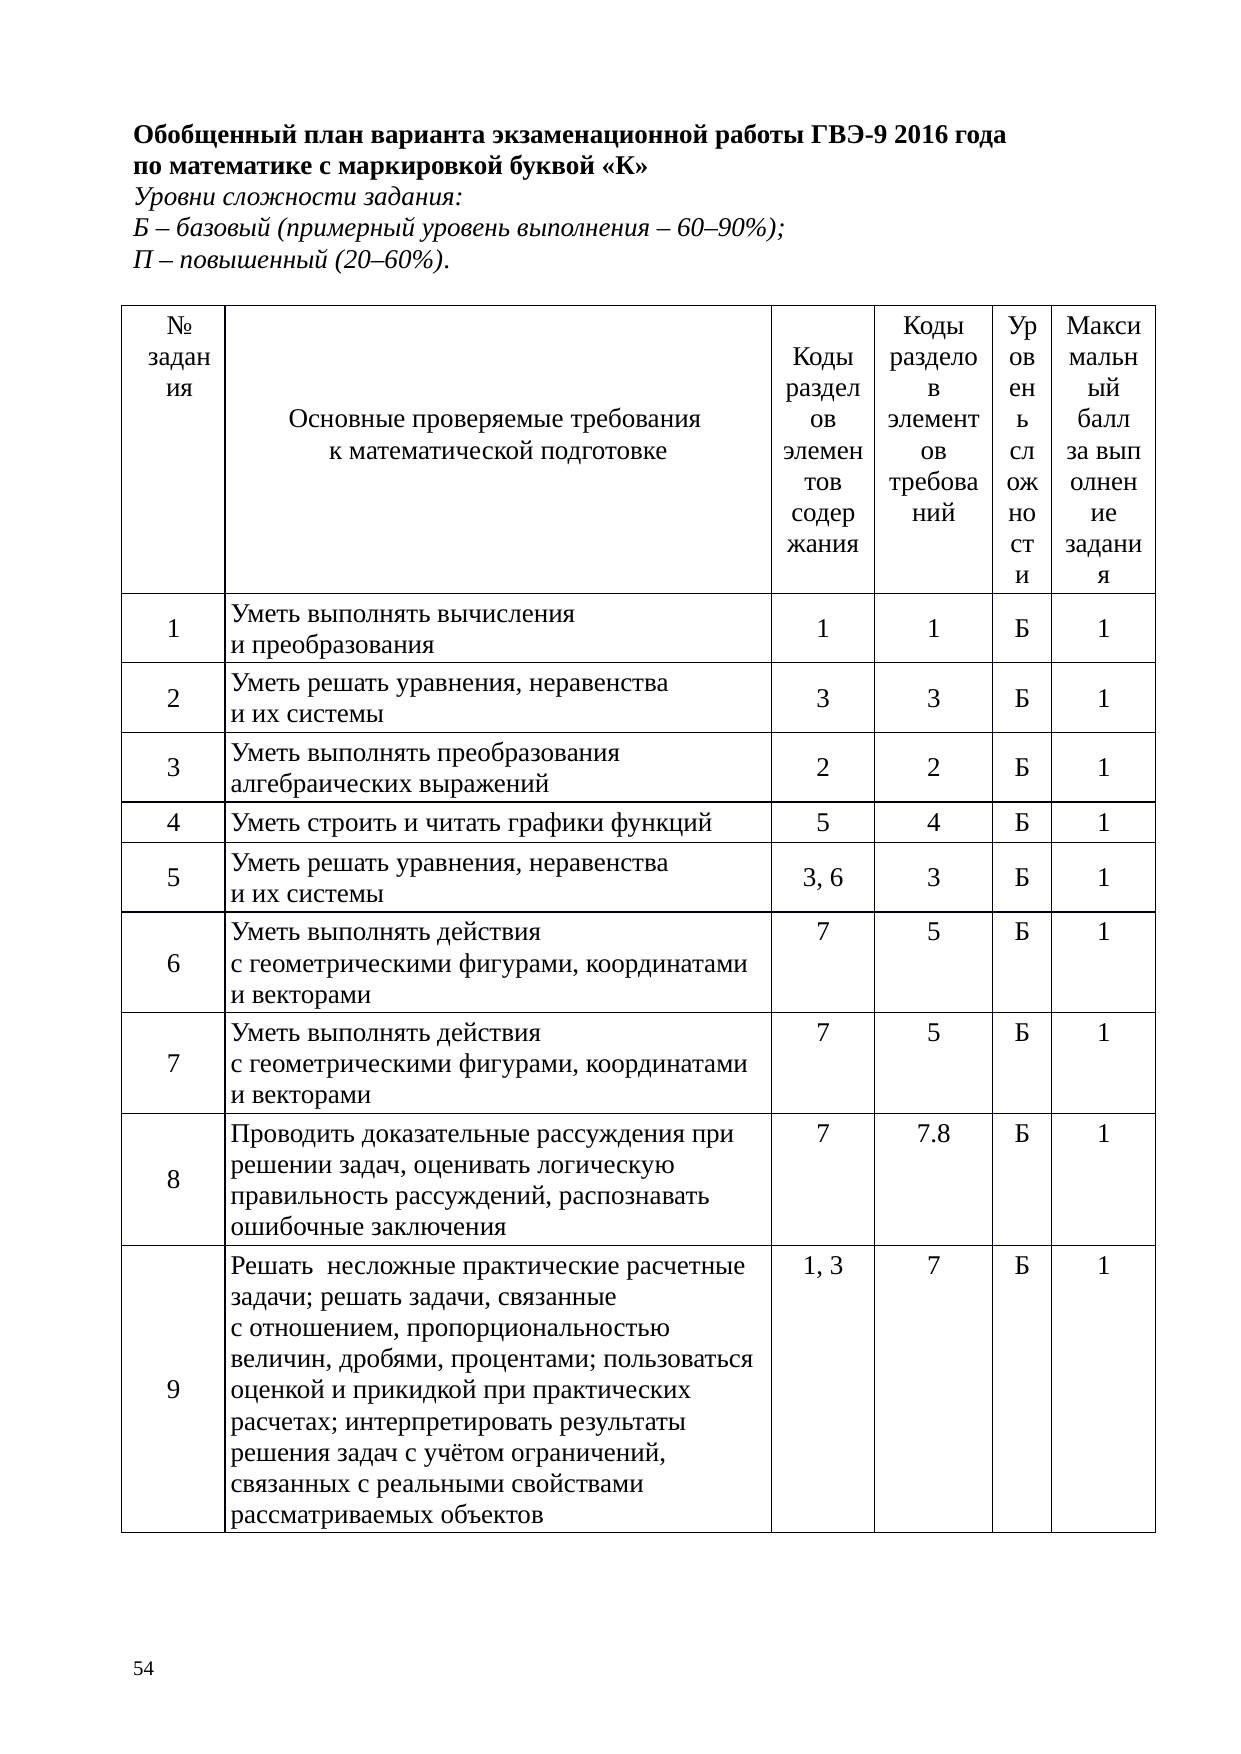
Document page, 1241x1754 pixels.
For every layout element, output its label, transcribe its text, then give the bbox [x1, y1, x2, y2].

table_cell Б [993, 843, 1051, 911]
table_cell 1, 3 [772, 1246, 874, 1532]
table_header Коды разделов элементов содержания [772, 306, 874, 593]
table_cell 7 [772, 1114, 874, 1245]
table_cell 5 [875, 913, 992, 1012]
table_cell 1 [122, 594, 224, 662]
table_cell 3 [772, 663, 874, 732]
table_cell 9 [122, 1246, 224, 1532]
table_cell Б [993, 733, 1051, 801]
table_cell 4 [122, 803, 224, 842]
table_cell Б [993, 1013, 1051, 1113]
table_cell 2 [875, 733, 992, 801]
table_cell Уметь выполнять действия с геометрическими фигурами, координатами и векторами [226, 1013, 771, 1113]
table_cell Уметь выполнять вычисления и преобразования [226, 594, 771, 662]
table_cell Уметь решать уравнения, неравенства и их системы [226, 663, 771, 732]
table_header Уровень сложности [993, 306, 1051, 593]
table_cell 7 [122, 1013, 224, 1113]
table_cell 3, 6 [772, 843, 874, 911]
table_cell 1 [875, 594, 992, 662]
text Обобщенный план варианта экзаменационной работы ГВЭ-9 2016 года по математике с маркировкой буквой «К» [133, 118, 1137, 180]
table_cell Б [993, 594, 1051, 662]
table_cell 5 [875, 1013, 992, 1113]
table_header Основные проверяемые требования к математической подготовке [226, 306, 771, 593]
table_cell 7.8 [875, 1114, 992, 1245]
table_cell 7 [875, 1246, 992, 1532]
table_cell 2 [772, 733, 874, 801]
table_cell Б [993, 803, 1051, 842]
table_cell 5 [122, 843, 224, 911]
table_cell 7 [772, 913, 874, 1012]
table_cell Уметь решать уравнения, неравенства и их системы [226, 843, 771, 911]
table_cell Б [993, 663, 1051, 732]
text Уровни сложности задания: [133, 180, 1137, 212]
table_header Коды разделов элементов требований [875, 306, 992, 593]
table_cell 7 [772, 1013, 874, 1113]
table_cell 1 [1052, 1246, 1155, 1532]
table_cell Уметь выполнять преобразования алгебраических выражений [226, 733, 771, 801]
table_cell 4 [875, 803, 992, 842]
table_cell 2 [122, 663, 224, 732]
table_cell 1 [1052, 733, 1155, 801]
table_cell Уметь строить и читать графики функций [226, 803, 771, 842]
table_cell 1 [772, 594, 874, 662]
table_cell Решать несложные практические расчетные задачи; решать задачи, связанные с отношением, пропорциональностью величин, дробями, процентами; пользоваться оценкой и прикидкой при практических расчетах; интерпретировать результаты решения задач с учётом ограничений, связанных с реальными свойствами рассматриваемых объектов [226, 1246, 771, 1532]
table_cell 1 [1052, 1013, 1155, 1113]
text П – повышенный (20–60%). [133, 243, 1137, 274]
table_cell 1 [1052, 663, 1155, 732]
table_cell 1 [1052, 843, 1155, 911]
table_cell Б [993, 1246, 1051, 1532]
table_cell 3 [875, 663, 992, 732]
text Б – базовый (примерный уровень выполнения – 60–90%); [133, 212, 1137, 243]
table_cell 1 [1052, 913, 1155, 1012]
table_cell 1 [1052, 803, 1155, 842]
table_cell 1 [1052, 594, 1155, 662]
table_header Максимальный балл за выполнение задания [1052, 306, 1155, 593]
table_cell 1 [1052, 1114, 1155, 1245]
table_cell 3 [122, 733, 224, 801]
table_cell 8 [122, 1114, 224, 1245]
table_cell 6 [122, 913, 224, 1012]
table_header № задания [122, 306, 224, 593]
table_cell 3 [875, 843, 992, 911]
table_cell Проводить доказательные рассуждения при решении задач, оценивать логическую правильность рассуждений, распознавать ошибочные заключения [226, 1114, 771, 1245]
table_cell Уметь выполнять действия с геометрическими фигурами, координатами и векторами [226, 913, 771, 1012]
table_cell 5 [772, 803, 874, 842]
table_cell Б [993, 1114, 1051, 1245]
table_cell Б [993, 913, 1051, 1012]
